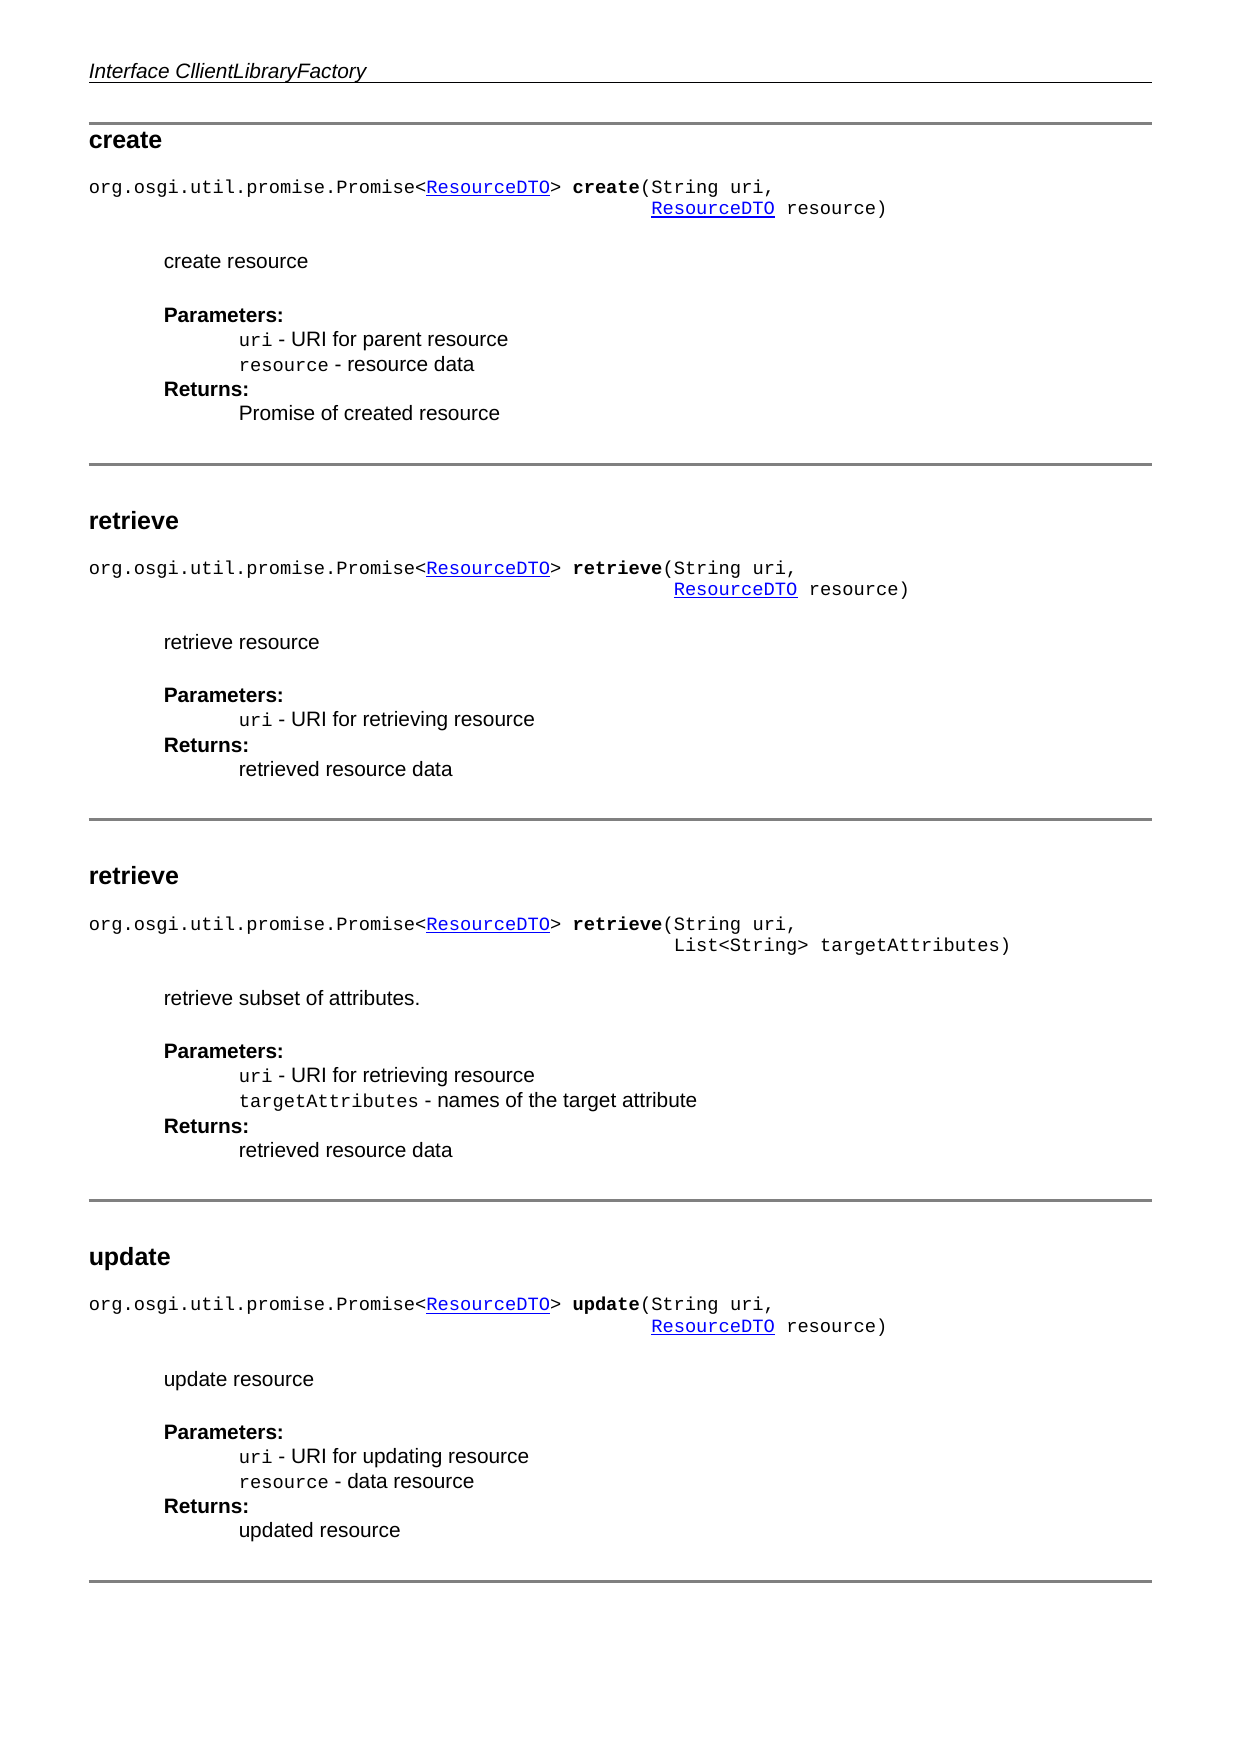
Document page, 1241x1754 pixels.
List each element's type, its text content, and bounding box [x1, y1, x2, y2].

text org.osgi.util.promise.Promise<ResourceDTO> update(String uri, ResourceDTO resource) [88, 1295, 1152, 1338]
text retrieved resource data [238, 756, 1152, 780]
text update resource [163, 1367, 1152, 1391]
text create resource [163, 249, 1152, 273]
text org.osgi.util.promise.Promise<ResourceDTO> retrieve(String uri, ResourceDTO resource) [88, 558, 1152, 601]
subtitle retrieve [88, 502, 1152, 534]
text Parameters: [163, 302, 1152, 326]
text retrieved resource data [238, 1137, 1152, 1161]
text Promise of created resource [238, 401, 1152, 425]
text resource - resource data [238, 352, 1152, 377]
text org.osgi.util.promise.Promise<ResourceDTO> create(String uri, ResourceDTO resource) [88, 178, 1152, 220]
text resource - data resource [238, 1469, 1152, 1494]
text updated resource [238, 1518, 1152, 1542]
text Returns: [163, 377, 1152, 401]
text uri - URI for retrieving resource [238, 1063, 1152, 1088]
text Parameters: [163, 1420, 1152, 1444]
subtitle retrieve [88, 858, 1152, 890]
subtitle update [88, 1239, 1152, 1271]
text Parameters: [163, 1039, 1152, 1063]
subtitle create [88, 123, 1152, 153]
text org.osgi.util.promise.Promise<ResourceDTO> retrieve(String uri, List<String> targetAttributes) [88, 914, 1152, 957]
text Parameters: [163, 683, 1152, 707]
text retrieve subset of attributes. [163, 986, 1152, 1010]
text Returns: [163, 732, 1152, 756]
text uri - URI for updating resource [238, 1444, 1152, 1469]
text Returns: [163, 1113, 1152, 1137]
text uri - URI for parent resource [238, 326, 1152, 352]
text uri - URI for retrieving resource [238, 707, 1152, 732]
text retrieve resource [163, 630, 1152, 654]
text targetAttributes - names of the target attribute [238, 1088, 1152, 1113]
text Returns: [163, 1494, 1152, 1518]
